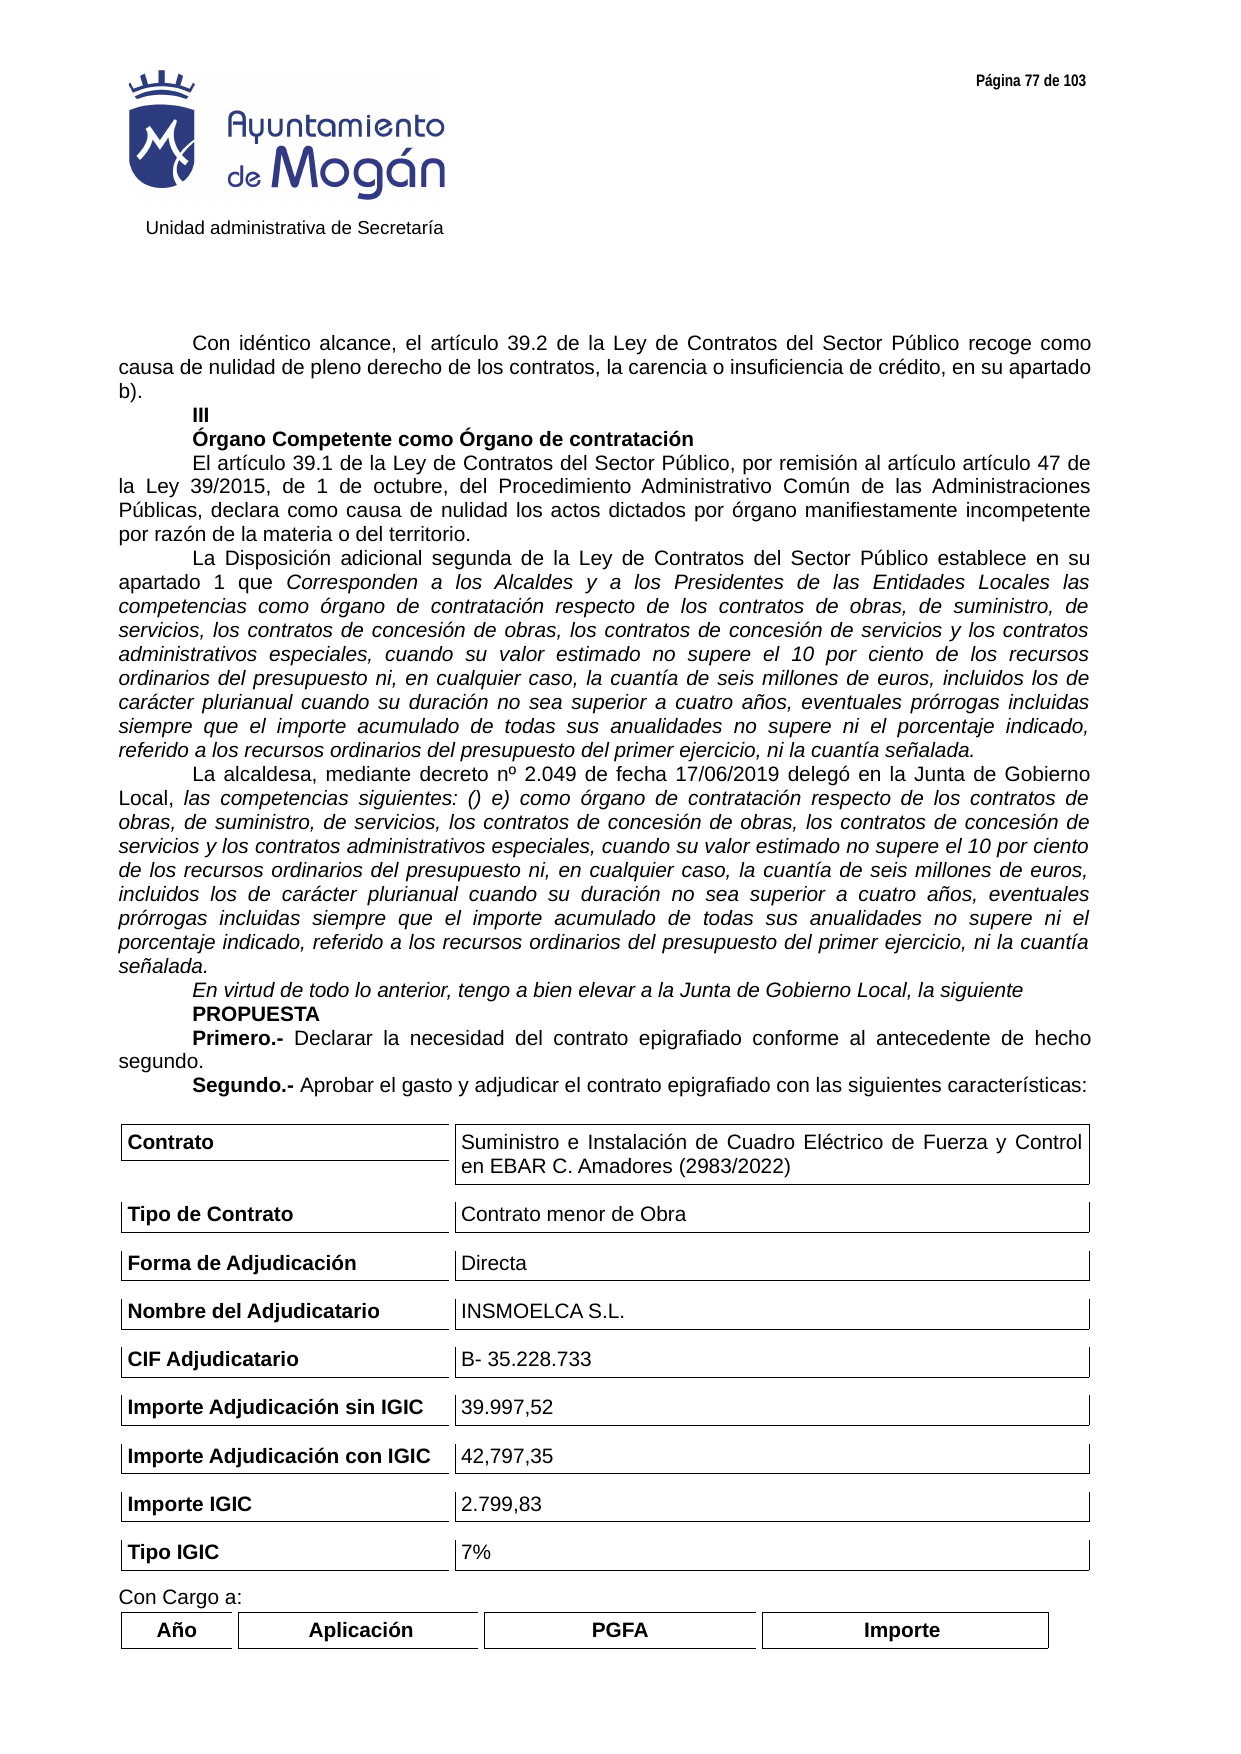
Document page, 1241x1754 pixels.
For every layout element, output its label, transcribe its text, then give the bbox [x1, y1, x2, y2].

table_cell 2.799,83 [452, 1489, 1092, 1537]
table_header Contrato [118, 1121, 452, 1199]
table_header Aplicación [235, 1609, 481, 1663]
table_cell Importe IGIC [118, 1489, 452, 1537]
text El artículo 39.1 de la Ley de Contratos del Sector Público, por remisión al artículo artículo 47 de la Ley 39/2015, de 1 de octubre, del Procedimiento Administrativo Común de las Administraciones Públicas, declara como causa de nulidad los actos dictados por órgano manifiestamente incompetente por razón de la materia o del territorio. [118, 450, 1092, 546]
text En virtud de todo lo anterior, tengo a bien elevar a la Junta de Gobierno Local, la siguiente [118, 977, 1092, 1001]
text La Disposición adicional segunda de la Ley de Contratos del Sector Público establece en su apartado 1 que Corresponden a los Alcaldes y a los Presidentes de las Entidades Locales las competencias como órgano de contratación respecto de los contratos de obras, de suministro, de servicios, los contratos de concesión de obras, los contratos de concesión de servicios y los contratos administrativos especiales, cuando su valor estimado no supere el 10 por ciento de los recursos ordinarios del presupuesto ni, en cualquier caso, la cuantía de seis millones de euros, incluidos los de carácter plurianual cuando su duración no sea superior a cuatro años, eventuales prórrogas incluidas siempre que el importe acumulado de todas sus anualidades no supere ni el porcentaje indicado, referido a los recursos ordinarios del presupuesto del primer ejercicio, ni la cuantía señalada. [118, 546, 1092, 762]
text Primero.- Declarar la necesidad del contrato epigrafiado conforme al antecedente de hecho segundo. [118, 1025, 1092, 1073]
table_cell 42,797,35 [452, 1441, 1092, 1489]
picture [128, 70, 445, 206]
table_header Suministro e Instalación de Cuadro Eléctrico de Fuerza y Control en EBAR C. Amadores (2983/2022) [452, 1121, 1092, 1199]
table_header PGFA [481, 1609, 759, 1663]
text PROPUESTA [118, 1001, 1092, 1025]
table_cell Directa [452, 1248, 1092, 1296]
table_cell Forma de Adjudicación [118, 1248, 452, 1296]
table_cell B- 35.228.733 [452, 1344, 1092, 1392]
table_cell Tipo de Contrato [118, 1199, 452, 1248]
table_header Importe [759, 1609, 1051, 1663]
table_header Año [118, 1609, 235, 1663]
text Órgano Competente como Órgano de contratación [118, 426, 1092, 450]
table_cell 7% [452, 1537, 1092, 1585]
text Con Cargo a: [118, 1585, 1092, 1609]
text La alcaldesa, mediante decreto nº 2.049 de fecha 17/06/2019 delegó en la Junta de Gobierno Local, las competencias siguientes: () e) como órgano de contratación respecto de los contratos de obras, de suministro, de servicios, los contratos de concesión de obras, los contratos de concesión de servicios y los contratos administrativos especiales, cuando su valor estimado no supere el 10 por ciento de los recursos ordinarios del presupuesto ni, en cualquier caso, la cuantía de seis millones de euros, incluidos los de carácter plurianual cuando su duración no sea superior a cuatro años, eventuales prórrogas incluidas siempre que el importe acumulado de todas sus anualidades no supere ni el porcentaje indicado, referido a los recursos ordinarios del presupuesto del primer ejercicio, ni la cuantía señalada. [118, 762, 1092, 977]
table_cell CIF Adjudicatario [118, 1344, 452, 1392]
table_cell Importe Adjudicación sin IGIC [118, 1392, 452, 1441]
table_cell 39.997,52 [452, 1392, 1092, 1441]
table_cell INSMOELCA S.L. [452, 1296, 1092, 1344]
text Segundo.- Aprobar el gasto y adjudicar el contrato epigrafiado con las siguientes características: [118, 1073, 1092, 1097]
table_cell Tipo IGIC [118, 1537, 452, 1585]
table_cell Importe Adjudicación con IGIC [118, 1441, 452, 1489]
text Con idéntico alcance, el artículo 39.2 de la Ley de Contratos del Sector Público recoge como causa de nulidad de pleno derecho de los contratos, la carencia o insuficiencia de crédito, en su apartado b). [118, 331, 1092, 402]
text III [118, 402, 1092, 426]
table_cell Nombre del Adjudicatario [118, 1296, 452, 1344]
table_cell Contrato menor de Obra [452, 1199, 1092, 1248]
